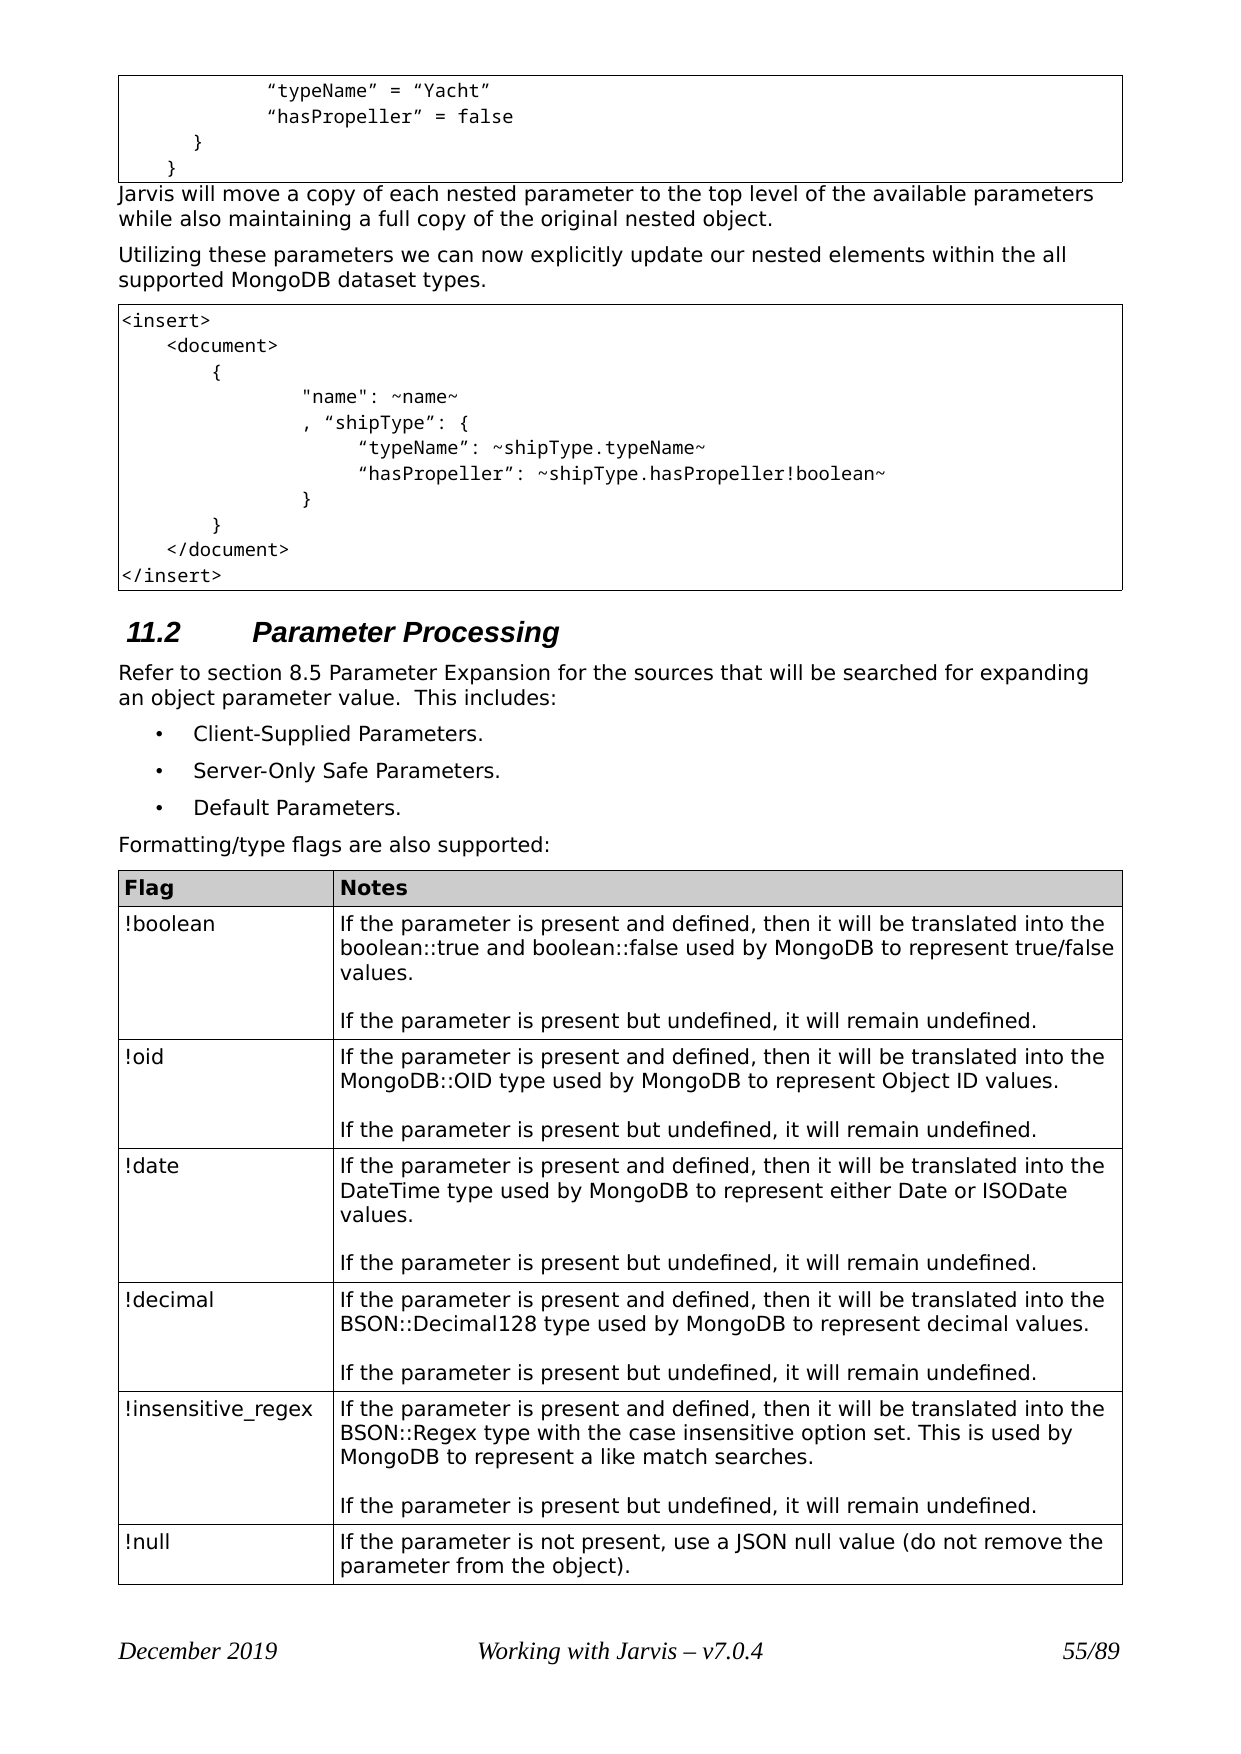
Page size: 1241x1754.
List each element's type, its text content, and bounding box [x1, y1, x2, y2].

table_header Notes [334, 871, 1122, 906]
table_header Flag [119, 871, 333, 906]
table_cell If the parameter is present and defined, then it will be translated into the DateTime type used by MongoDB to represent either Date or ISODate values. If the parameter is present but undefined, it will remain undefined. [334, 1149, 1122, 1281]
table_cell If the parameter is not present, use a JSON null value (do not remove the parameter from the object). [334, 1525, 1122, 1584]
text { [119, 355, 1122, 381]
text "name": ~name~ [119, 381, 1122, 406]
text } [119, 508, 1122, 534]
text Refer to section 8.5 Parameter Expansion for the sources that will be searched for expanding an object parameter value. This includes: [118, 661, 1122, 710]
list Client-Supplied Parameters. [156, 722, 1122, 747]
table_cell !decimal [119, 1283, 333, 1391]
text “typeName”: ~shipType.typeName~ [119, 432, 1122, 457]
table_cell If the parameter is present and defined, then it will be translated into the BSON::Decimal128 type used by MongoDB to represent decimal values. If the parameter is present but undefined, it will remain undefined. [334, 1283, 1122, 1391]
table_cell !null [119, 1525, 333, 1584]
table_cell !date [119, 1149, 333, 1281]
subtitle Parameter Processing [118, 615, 1122, 649]
list Server-Only Safe Parameters. [156, 759, 1122, 783]
table_cell !oid [119, 1040, 333, 1148]
table_cell !boolean [119, 907, 333, 1039]
table_cell !insensitive_regex [119, 1392, 333, 1524]
table_cell If the parameter is present and defined, then it will be translated into the boolean::true and boolean::false used by MongoDB to represent true/false values. If the parameter is present but undefined, it will remain undefined. [334, 907, 1122, 1039]
text “typeName” = “Yacht” [119, 76, 1122, 101]
text } [119, 126, 1122, 152]
text <insert> [119, 305, 1122, 330]
text <document> [119, 330, 1122, 355]
table_cell If the parameter is present and defined, then it will be translated into the MongoDB::OID type used by MongoDB to represent Object ID values. If the parameter is present but undefined, it will remain undefined. [334, 1040, 1122, 1148]
text Formatting/type flags are also supported: [118, 833, 1122, 857]
text Utilizing these parameters we can now explicitly update our nested elements within the all supported MongoDB dataset types. [118, 243, 1122, 292]
text </insert> [119, 559, 1122, 590]
text “hasPropeller” = false [119, 101, 1122, 126]
list Default Parameters. [156, 796, 1122, 820]
text </document> [119, 534, 1122, 559]
text , “shipType”: { [119, 406, 1122, 432]
text } [119, 483, 1122, 508]
text } [119, 152, 1122, 182]
text Jarvis will move a copy of each nested parameter to the top level of the available parameters while also maintaining a full copy of the original nested object. [118, 183, 1122, 231]
text “hasPropeller”: ~shipType.hasPropeller!boolean~ [119, 457, 1122, 483]
table_cell If the parameter is present and defined, then it will be translated into the BSON::Regex type with the case insensitive option set. This is used by MongoDB to represent a like match searches. If the parameter is present but undefined, it will remain undefined. [334, 1392, 1122, 1524]
